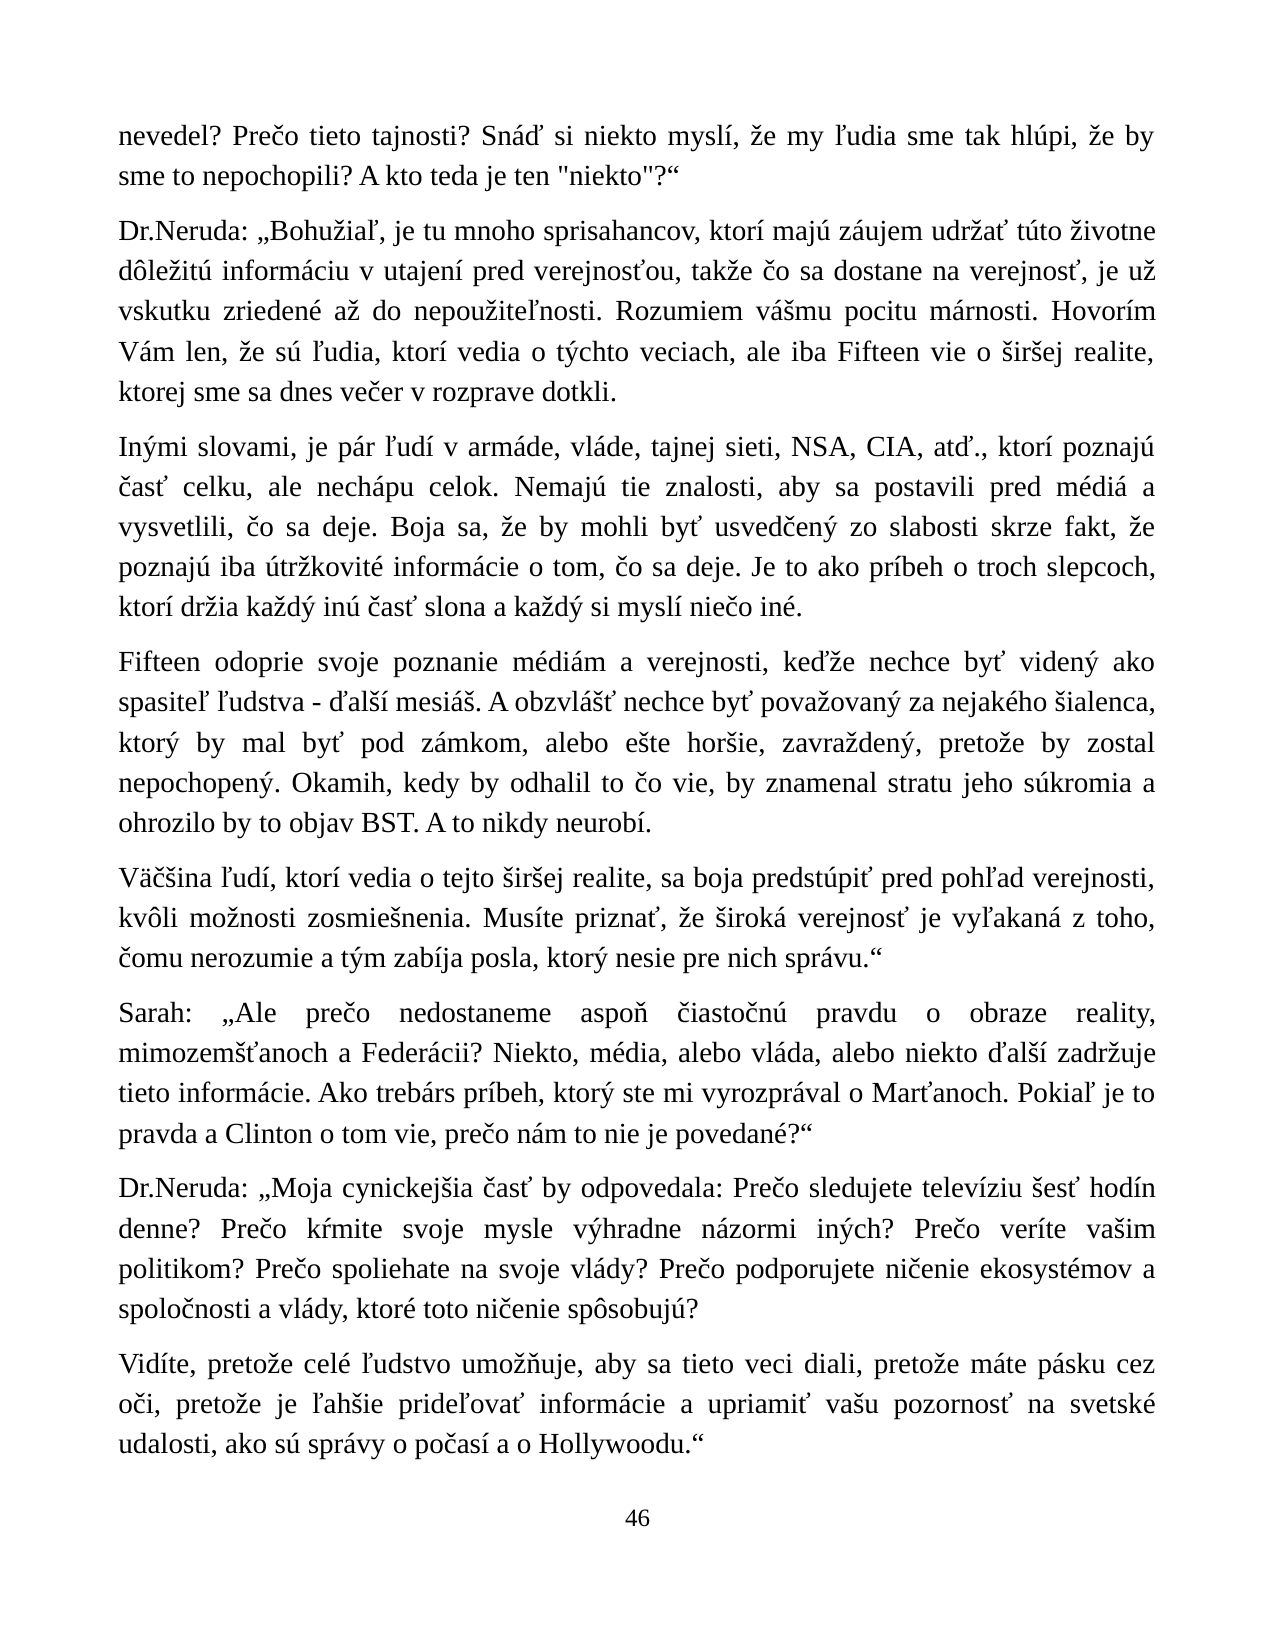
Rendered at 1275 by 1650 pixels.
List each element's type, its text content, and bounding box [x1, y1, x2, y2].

text Fifteen odoprie svoje poznanie médiám a verejnosti, keďže nechce byť videný ako spasiteľ ľudstva - ďalší mesiáš. A obzvlášť nechce byť považovaný za nejakého šialenca, ktorý by mal byť pod zámkom, alebo ešte horšie, zavraždený, pretože by zostal nepochopený. Okamih, kedy by odhalil to čo vie, by znamenal stratu jeho súkromia a ohrozilo by to objav BST. A to nikdy neurobí. [118, 644, 1157, 839]
text Vidíte, pretože celé ľudstvo umožňuje, aby sa tieto veci diali, pretože máte pásku cez oči, pretože je ľahšie prideľovať informácie a upriamiť vašu pozornosť na svetské udalosti, ako sú správy o počasí a o Hollywoodu.“ [118, 1346, 1157, 1460]
text Inými slovami, je pár ľudí v armáde, vláde, tajnej sieti, NSA, CIA, atď., ktorí poznajú časť celku, ale nechápu celok. Nemajú tie znalosti, aby sa postavili pred médiá a vysvetlili, čo sa deje. Boja sa, že by mohli byť usvedčený zo slabosti skrze fakt, že poznajú iba útržkovité informácie o tom, čo sa deje. Je to ako príbeh o troch slepcoch, ktorí držia každý inú časť slona a každý si myslí niečo iné. [118, 429, 1157, 623]
text nevedel? Prečo tieto tajnosti? Snáď si niekto myslí, že my ľudia sme tak hlúpi, že by sme to nepochopili? A kto teda je ten "niekto"?“ [118, 118, 1157, 192]
text Dr.Neruda: „Bohužiaľ, je tu mnoho sprisahancov, ktorí majú záujem udržať túto životne dôležitú informáciu v utajení pred verejnosťou, takže čo sa dostane na verejnosť, je už vskutku zriedené až do nepoužiteľnosti. Rozumiem vášmu pocitu márnosti. Hovorím Vám len, že sú ľudia, ktorí vedia o týchto veciach, ale iba Fifteen vie o širšej realite, ktorej sme sa dnes večer v rozprave dotkli. [118, 213, 1157, 407]
text Dr.Neruda: „Moja cynickejšia časť by odpovedala: Prečo sledujete televíziu šesť hodín denne? Prečo kŕmite svoje mysle výhradne názormi iných? Prečo veríte vašim politikom? Prečo spoliehate na svoje vlády? Prečo podporujete ničenie ekosystémov a spoločnosti a vlády, ktoré toto ničenie spôsobujú? [118, 1171, 1157, 1325]
text Väčšina ľudí, ktorí vedia o tejto širšej realite, sa boja predstúpiť pred pohľad verejnosti, kvôli možnosti zosmiešnenia. Musíte priznať, že široká verejnosť je vyľakaná z toho, čomu nerozumie a tým zabíja posla, ktorý nesie pre nich správu.“ [118, 860, 1157, 974]
text Sarah: „Ale prečo nedostaneme aspoň čiastočnú pravdu o obraze reality, mimozemšťanoch a Federácii? Niekto, média, alebo vláda, alebo niekto ďalší zadržuje tieto informácie. Ako trebárs príbeh, ktorý ste mi vyrozprával o Marťanoch. Pokiaľ je to pravda a Clinton o tom vie, prečo nám to nie je povedané?“ [118, 995, 1157, 1149]
